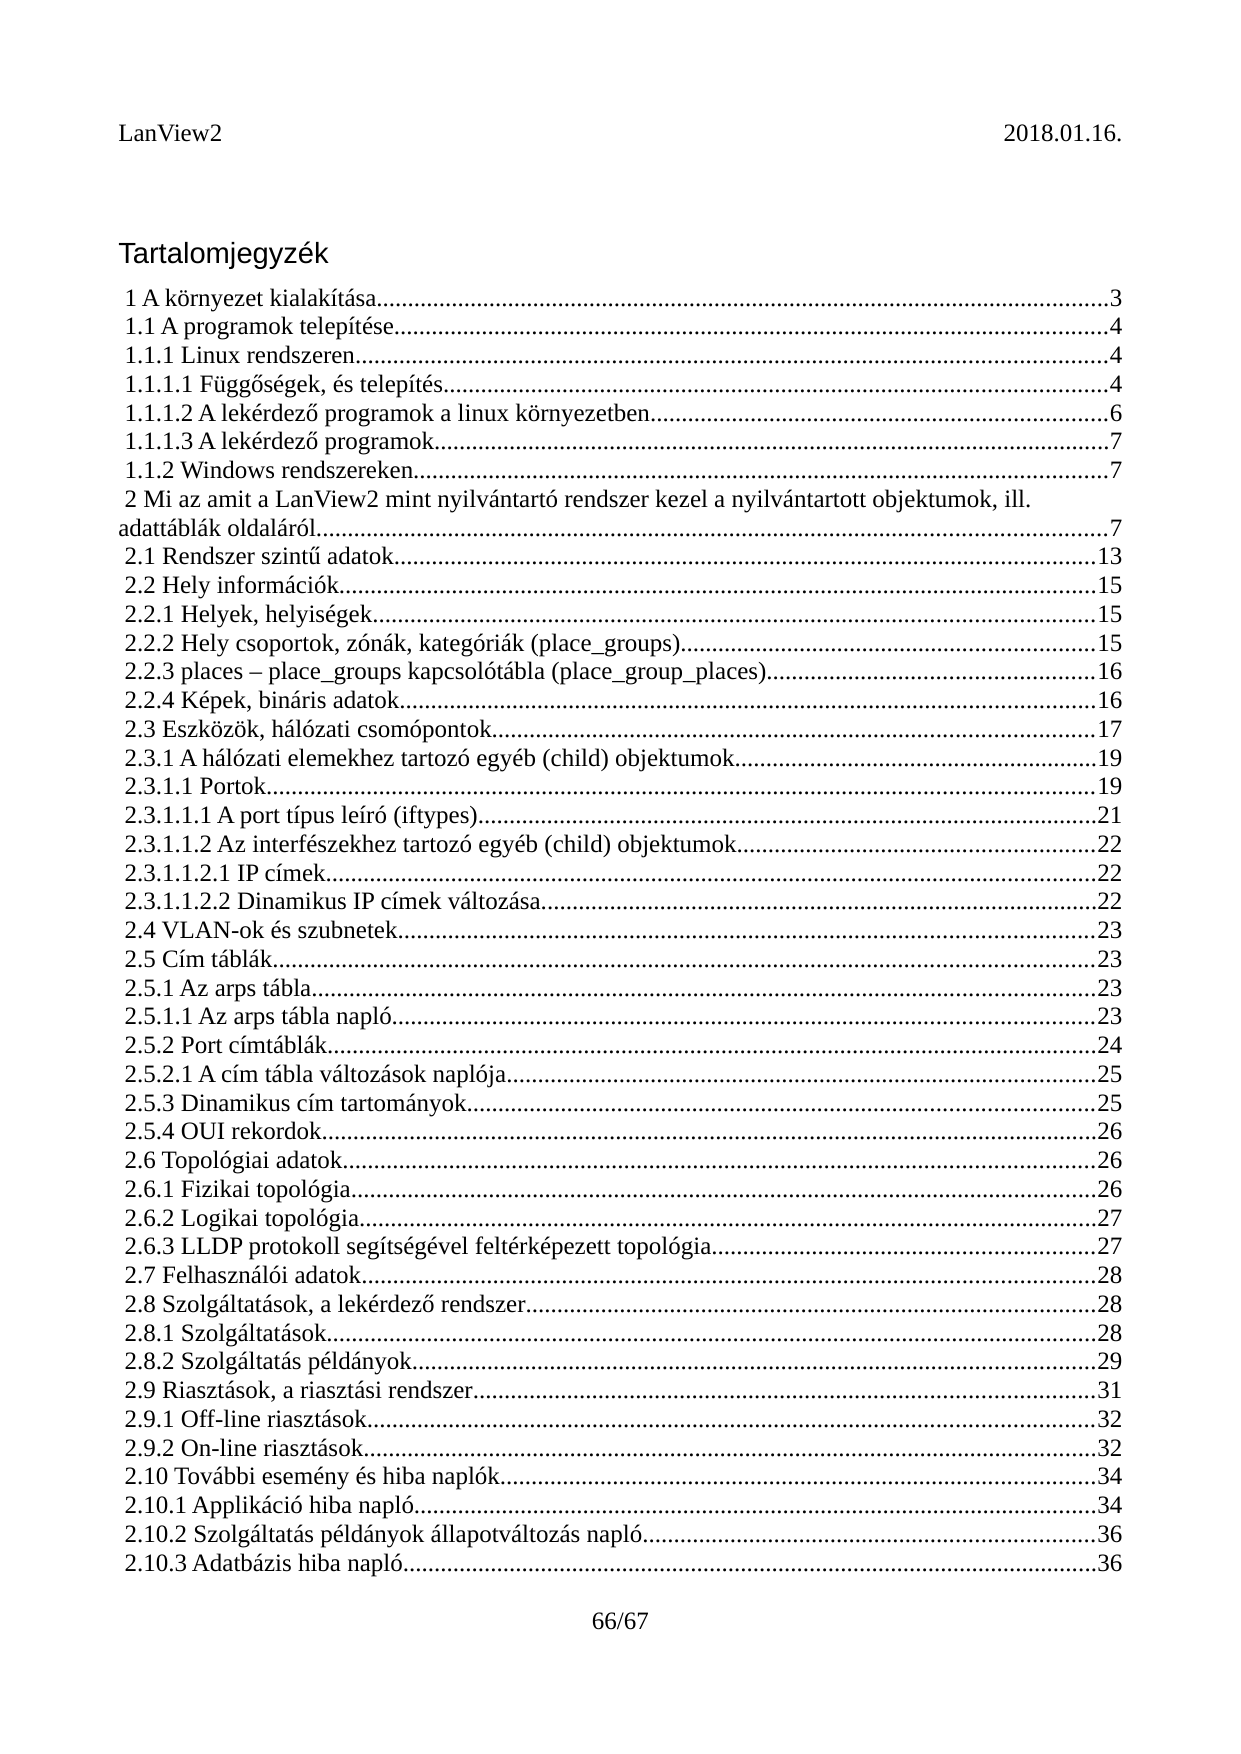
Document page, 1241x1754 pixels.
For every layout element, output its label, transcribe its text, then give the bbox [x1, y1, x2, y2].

text 2.3 Eszközök, hálózati csomópontok 17 [118, 714, 1122, 743]
text 2.2.2 Hely csoportok, zónák, kategóriák (place_groups) 15 [118, 628, 1122, 656]
text 2.5.2.1 A cím tábla változások naplója 25 [118, 1059, 1122, 1088]
text 2.3.1.1.1 A port típus leíró (iftypes) 21 [118, 800, 1122, 829]
text 1.1.1.1 Függőségek, és telepítés 4 [118, 369, 1122, 398]
text 2.8 Szolgáltatások, a lekérdező rendszer 28 [118, 1289, 1122, 1318]
text 2.10.3 Adatbázis hiba napló 36 [118, 1548, 1122, 1576]
text 2.9.1 Off-line riasztások 32 [118, 1404, 1122, 1433]
text 2.10.1 Applikáció hiba napló 34 [118, 1490, 1122, 1519]
text 2.9 Riasztások, a riasztási rendszer 31 [118, 1375, 1122, 1404]
text 2.2.1 Helyek, helyiségek 15 [118, 599, 1122, 628]
text 1.1.2 Windows rendszereken 7 [118, 455, 1122, 484]
text 2.3.1.1.2.2 Dinamikus IP címek változása. 22 [118, 886, 1122, 915]
text 2.6.2 Logikai topológia 27 [118, 1203, 1122, 1231]
text 1.1.1.2 A lekérdező programok a linux környezetben 6 [118, 398, 1122, 426]
text 2.6.1 Fizikai topológia 26 [118, 1174, 1122, 1203]
text 2.5.4 OUI rekordok 26 [118, 1116, 1122, 1145]
text 2.6.3 LLDP protokoll segítségével feltérképezett topológia 27 [118, 1231, 1122, 1260]
text 2.9.2 On-line riasztások 32 [118, 1433, 1122, 1461]
text 1.1.1.3 A lekérdező programok 7 [118, 426, 1122, 455]
text 2.4 VLAN-ok és szubnetek 23 [118, 915, 1122, 944]
text 2.10.2 Szolgáltatás példányok állapotváltozás napló 36 [118, 1519, 1122, 1548]
text 2.5.3 Dinamikus cím tartományok 25 [118, 1088, 1122, 1116]
text 2.3.1.1.2.1 IP címek 22 [118, 858, 1122, 886]
text 2.3.1.1 Portok 19 [118, 771, 1122, 800]
text 2.8.1 Szolgáltatások 28 [118, 1318, 1122, 1346]
text 1.1 A programok telepítése 4 [118, 311, 1122, 340]
subtitle Tartalomjegyzék [118, 237, 1122, 270]
text 2.8.2 Szolgáltatás példányok 29 [118, 1346, 1122, 1375]
text 2.5.2 Port címtáblák. 24 [118, 1030, 1122, 1059]
text 2.5.1.1 Az arps tábla napló 23 [118, 1001, 1122, 1030]
text 2.5.1 Az arps tábla 23 [118, 973, 1122, 1001]
text 2.3.1 A hálózati elemekhez tartozó egyéb (child) objektumok 19 [118, 743, 1122, 771]
text 1 A környezet kialakítása 3 [118, 283, 1122, 311]
text 2.2.3 places – place_groups kapcsolótábla (place_group_places) 16 [118, 656, 1122, 685]
text 2.1 Rendszer szintű adatok 13 [118, 541, 1122, 570]
text 2.5 Cím táblák 23 [118, 944, 1122, 973]
text 2.7 Felhasználói adatok 28 [118, 1260, 1122, 1289]
text 2.2.4 Képek, bináris adatok 16 [118, 685, 1122, 714]
text 2.10 További esemény és hiba naplók 34 [118, 1461, 1122, 1490]
text 2.6 Topológiai adatok 26 [118, 1145, 1122, 1174]
text 1.1.1 Linux rendszeren 4 [118, 340, 1122, 369]
text 2.2 Hely információk 15 [118, 570, 1122, 599]
text 2 Mi az amit a LanView2 mint nyilvántartó rendszer kezel a nyilvántartott objektumok, ill. adattáblák oldaláról. 7 [118, 484, 1122, 541]
text 2.3.1.1.2 Az interfészekhez tartozó egyéb (child) objektumok 22 [118, 829, 1122, 858]
